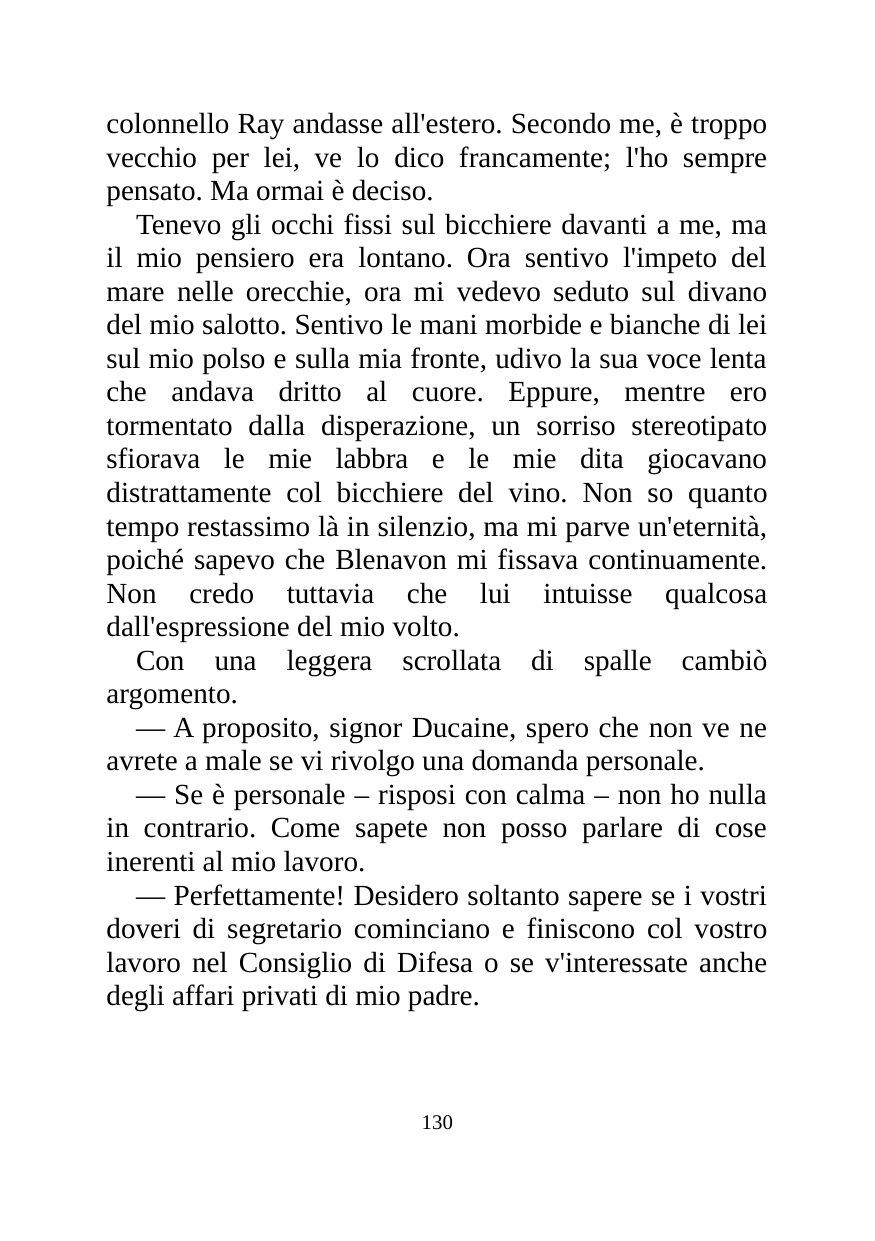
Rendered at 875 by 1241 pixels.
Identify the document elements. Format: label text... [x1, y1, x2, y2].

text — A proposito, signor Ducaine, spero che non ve ne avrete a male se vi rivolgo una domanda personale. [106, 710, 768, 777]
text Tenevo gli occhi fissi sul bicchiere davanti a me, ma il mio pensiero era lontano. Ora sentivo l'impeto del mare nelle orecchie, ora mi vedevo seduto sul divano del mio salotto. Sentivo le mani morbide e bianche di lei sul mio polso e sulla mia fronte, udivo la sua voce lenta che andava dritto al cuore. Eppure, mentre ero tormentato dalla disperazione, un sorriso stereotipato sfiorava le mie labbra e le mie dita giocavano distrattamente col bicchiere del vino. Non so quanto tempo restassimo là in silenzio, ma mi parve un'eternità, poiché sapevo che Blenavon mi fissava continuamente. Non credo tuttavia che lui intuisse qualcosa dall'espressione del mio volto. [106, 207, 768, 643]
text — Perfettamente! Desidero soltanto sapere se i vostri doveri di segretario cominciano e finiscono col vostro lavoro nel Consiglio di Difesa o se v'interessate anche degli affari privati di mio padre. [106, 878, 768, 1012]
text colonnello Ray andasse all'estero. Secondo me, è troppo vecchio per lei, ve lo dico francamente; l'ho sempre pensato. Ma ormai è deciso. [106, 106, 768, 207]
text — Se è personale – risposi con calma – non ho nulla in contrario. Come sapete non posso parlare di cose inerenti al mio lavoro. [106, 777, 768, 878]
text Con una leggera scrollata di spalle cambiò argomento. [106, 643, 768, 710]
